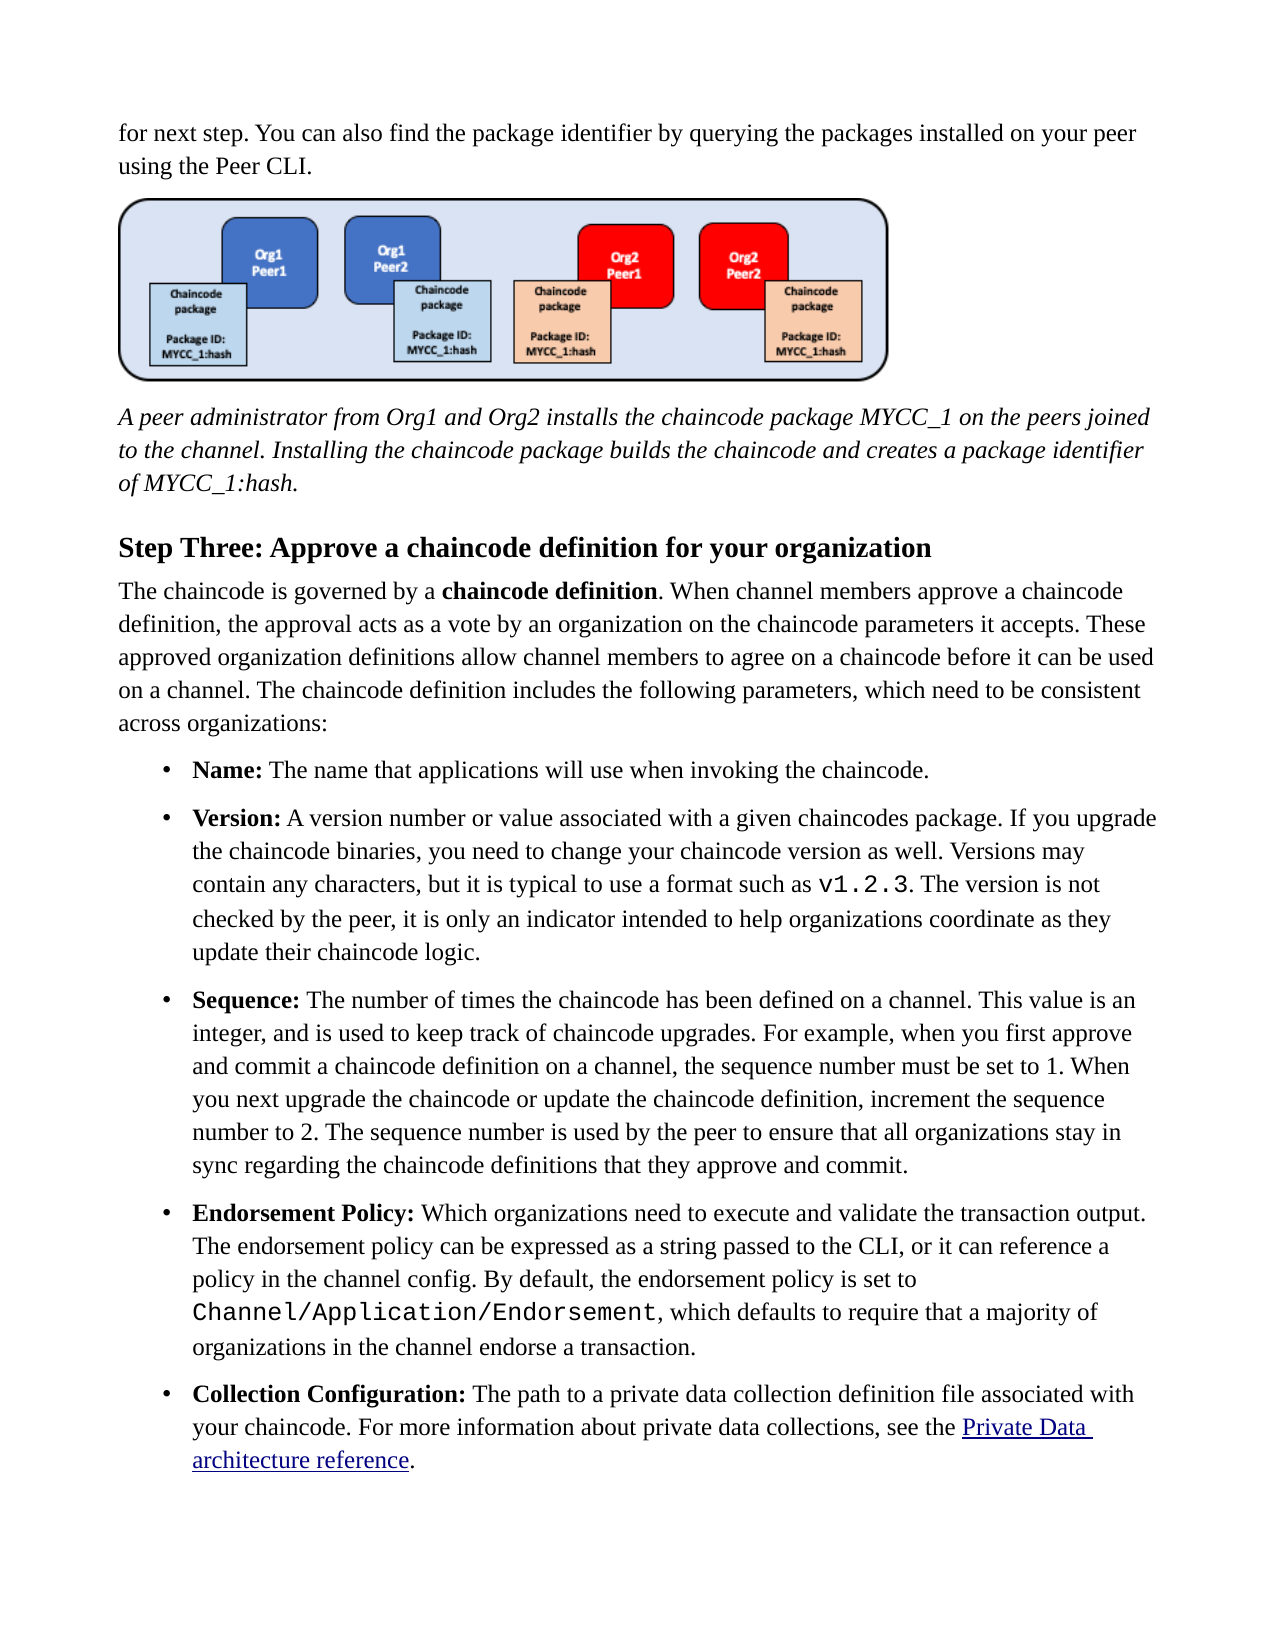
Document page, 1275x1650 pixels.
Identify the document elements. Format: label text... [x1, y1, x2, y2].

list Endorsement Policy: Which organizations need to execute and validate the transaction output. The endorsement policy can be expressed as a string passed to the CLI, or it can reference a policy in the channel config. By default, the endorsement policy is set to Channel/Application/Endorsement, which defaults to require that a majority of organizations in the channel endorse a transaction. [162, 1198, 1157, 1361]
text for next step. You can also find the package identifier by querying the packages installed on your peer using the Peer CLI. [118, 118, 1157, 180]
list Sequence: The number of times the chaincode has been defined on a channel. This value is an integer, and is used to keep track of chaincode upgrades. For example, when you first approve and commit a chaincode definition on a channel, the sequence number must be set to 1. When you next upgrade the chaincode or update the chaincode definition, increment the sequence number to 2. The sequence number is used by the peer to ensure that all organizations stay in sync regarding the chaincode definitions that they approve and commit. [162, 985, 1157, 1179]
text The chaincode is governed by a chaincode definition. When channel members approve a chaincode definition, the approval acts as a vote by an organization on the chaincode parameters it accepts. These approved organization definitions allow channel members to agree on a chaincode before it can be used on a channel. The chaincode definition includes the following parameters, which need to be consistent across organizations: [118, 576, 1157, 737]
picture [118, 198, 890, 383]
subtitle Step Three: Approve a chaincode definition for your organization [118, 530, 1157, 563]
list Version: A version number or value associated with a given chaincodes package. If you upgrade the chaincode binaries, you need to change your chaincode version as well. Versions may contain any characters, but it is typical to use a format such as v1.2.3. The version is not checked by the peer, it is only an indicator intended to help organizations coordinate as they update their chaincode logic. [162, 803, 1157, 966]
list Name: The name that applications will use when invoking the chaincode. [162, 756, 1157, 784]
text A peer administrator from Org1 and Org2 installs the chaincode package MYCC_1 on the peers joined to the channel. Installing the chaincode package builds the chaincode and creates a package identifier of MYCC_1:hash. [118, 402, 1157, 496]
list Collection Configuration: The path to a private data collection definition file associated with your chaincode. For more information about private data collections, see the Private Data architecture reference. [162, 1379, 1157, 1474]
